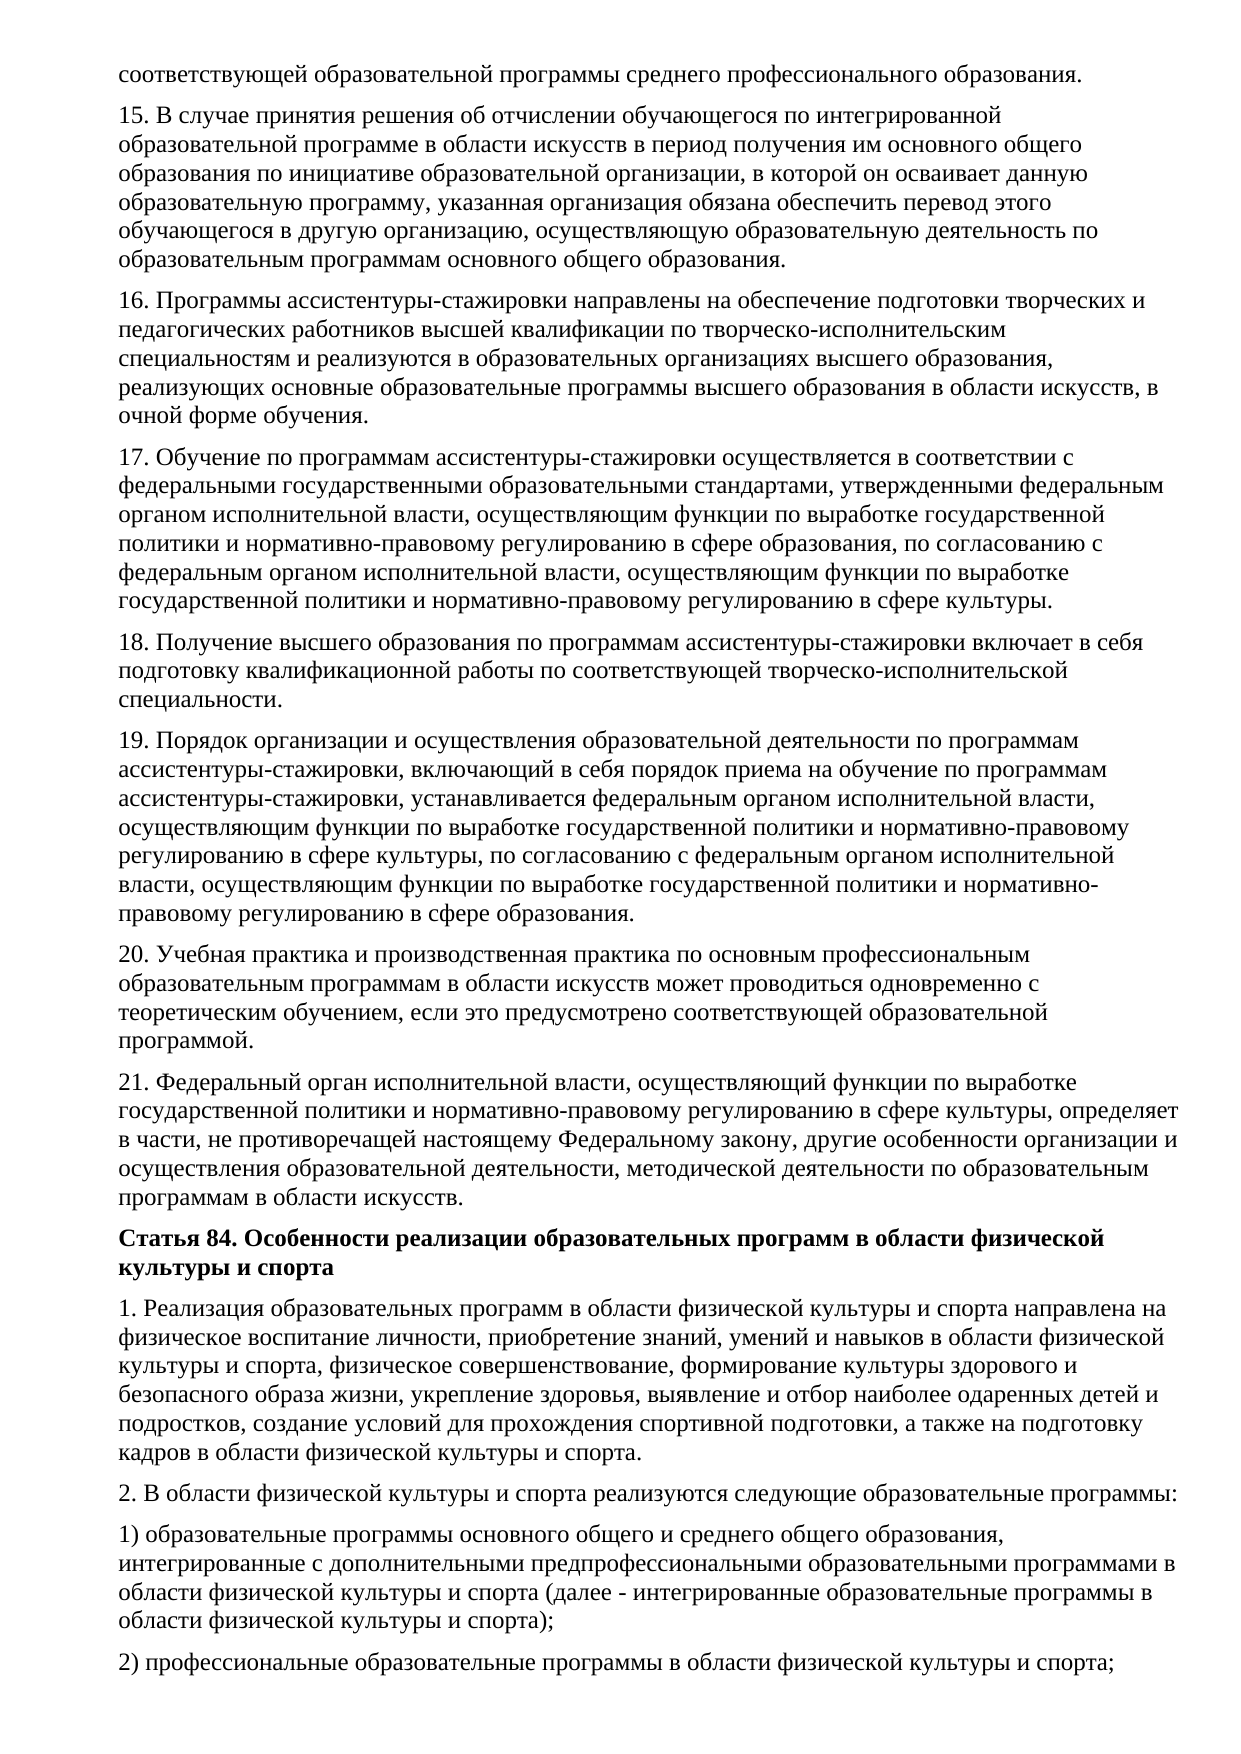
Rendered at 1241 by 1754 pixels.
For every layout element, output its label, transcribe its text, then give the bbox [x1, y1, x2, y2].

text 17. Обучение по программам ассистентуры-стажировки осуществляется в соответствии с федеральными государственными образовательными стандартами, утвержденными федеральным органом исполнительной власти, осуществляющим функции по выработке государственной политики и нормативно-правовому регулированию в сфере образования, по согласованию с федеральным органом исполнительной власти, осуществляющим функции по выработке государственной политики и нормативно-правовому регулированию в сфере культуры. [118, 442, 1181, 614]
text соответствующей образовательной программы среднего профессионального образования. [118, 59, 1181, 88]
text 1) образовательные программы основного общего и среднего общего образования, интегрированные с дополнительными предпрофессиональными образовательными программами в области физической культуры и спорта (далее - интегрированные образовательные программы в области физической культуры и спорта); [118, 1519, 1181, 1634]
text Статья 84. Особенности реализации образовательных программ в области физической культуры и спорта [118, 1223, 1181, 1280]
text 19. Порядок организации и осуществления образовательной деятельности по программам ассистентуры-стажировки, включающий в себя порядок приема на обучение по программам ассистентуры-стажировки, устанавливается федеральным органом исполнительной власти, осуществляющим функции по выработке государственной политики и нормативно-правовому регулированию в сфере культуры, по согласованию с федеральным органом исполнительной власти, осуществляющим функции по выработке государственной политики и нормативно-правовому регулированию в сфере образования. [118, 725, 1181, 927]
text 2. В области физической культуры и спорта реализуются следующие образовательные программы: [118, 1478, 1181, 1507]
text 18. Получение высшего образования по программам ассистентуры-стажировки включает в себя подготовку квалификационной работы по соответствующей творческо-исполнительской специальности. [118, 627, 1181, 713]
text 20. Учебная практика и производственная практика по основным профессиональным образовательным программам в области искусств может проводиться одновременно с теоретическим обучением, если это предусмотрено соответствующей образовательной программой. [118, 939, 1181, 1054]
text 16. Программы ассистентуры-стажировки направлены на обеспечение подготовки творческих и педагогических работников высшей квалификации по творческо-исполнительским специальностям и реализуются в образовательных организациях высшего образования, реализующих основные образовательные программы высшего образования в области искусств, в очной форме обучения. [118, 285, 1181, 429]
text 15. В случае принятия решения об отчислении обучающегося по интегрированной образовательной программе в области искусств в период получения им основного общего образования по инициативе образовательной организации, в которой он осваивает данную образовательную программу, указанная организация обязана обеспечить перевод этого обучающегося в другую организацию, осуществляющую образовательную деятельность по образовательным программам основного общего образования. [118, 100, 1181, 273]
text 2) профессиональные образовательные программы в области физической культуры и спорта; [118, 1647, 1181, 1675]
text 1. Реализация образовательных программ в области физической культуры и спорта направлена на физическое воспитание личности, приобретение знаний, умений и навыков в области физической культуры и спорта, физическое совершенствование, формирование культуры здорового и безопасного образа жизни, укрепление здоровья, выявление и отбор наиболее одаренных детей и подростков, создание условий для прохождения спортивной подготовки, а также на подготовку кадров в области физической культуры и спорта. [118, 1293, 1181, 1465]
text 21. Федеральный орган исполнительной власти, осуществляющий функции по выработке государственной политики и нормативно-правовому регулированию в сфере культуры, определяет в части, не противоречащей настоящему Федеральному закону, другие особенности организации и осуществления образовательной деятельности, методической деятельности по образовательным программам в области искусств. [118, 1067, 1181, 1210]
